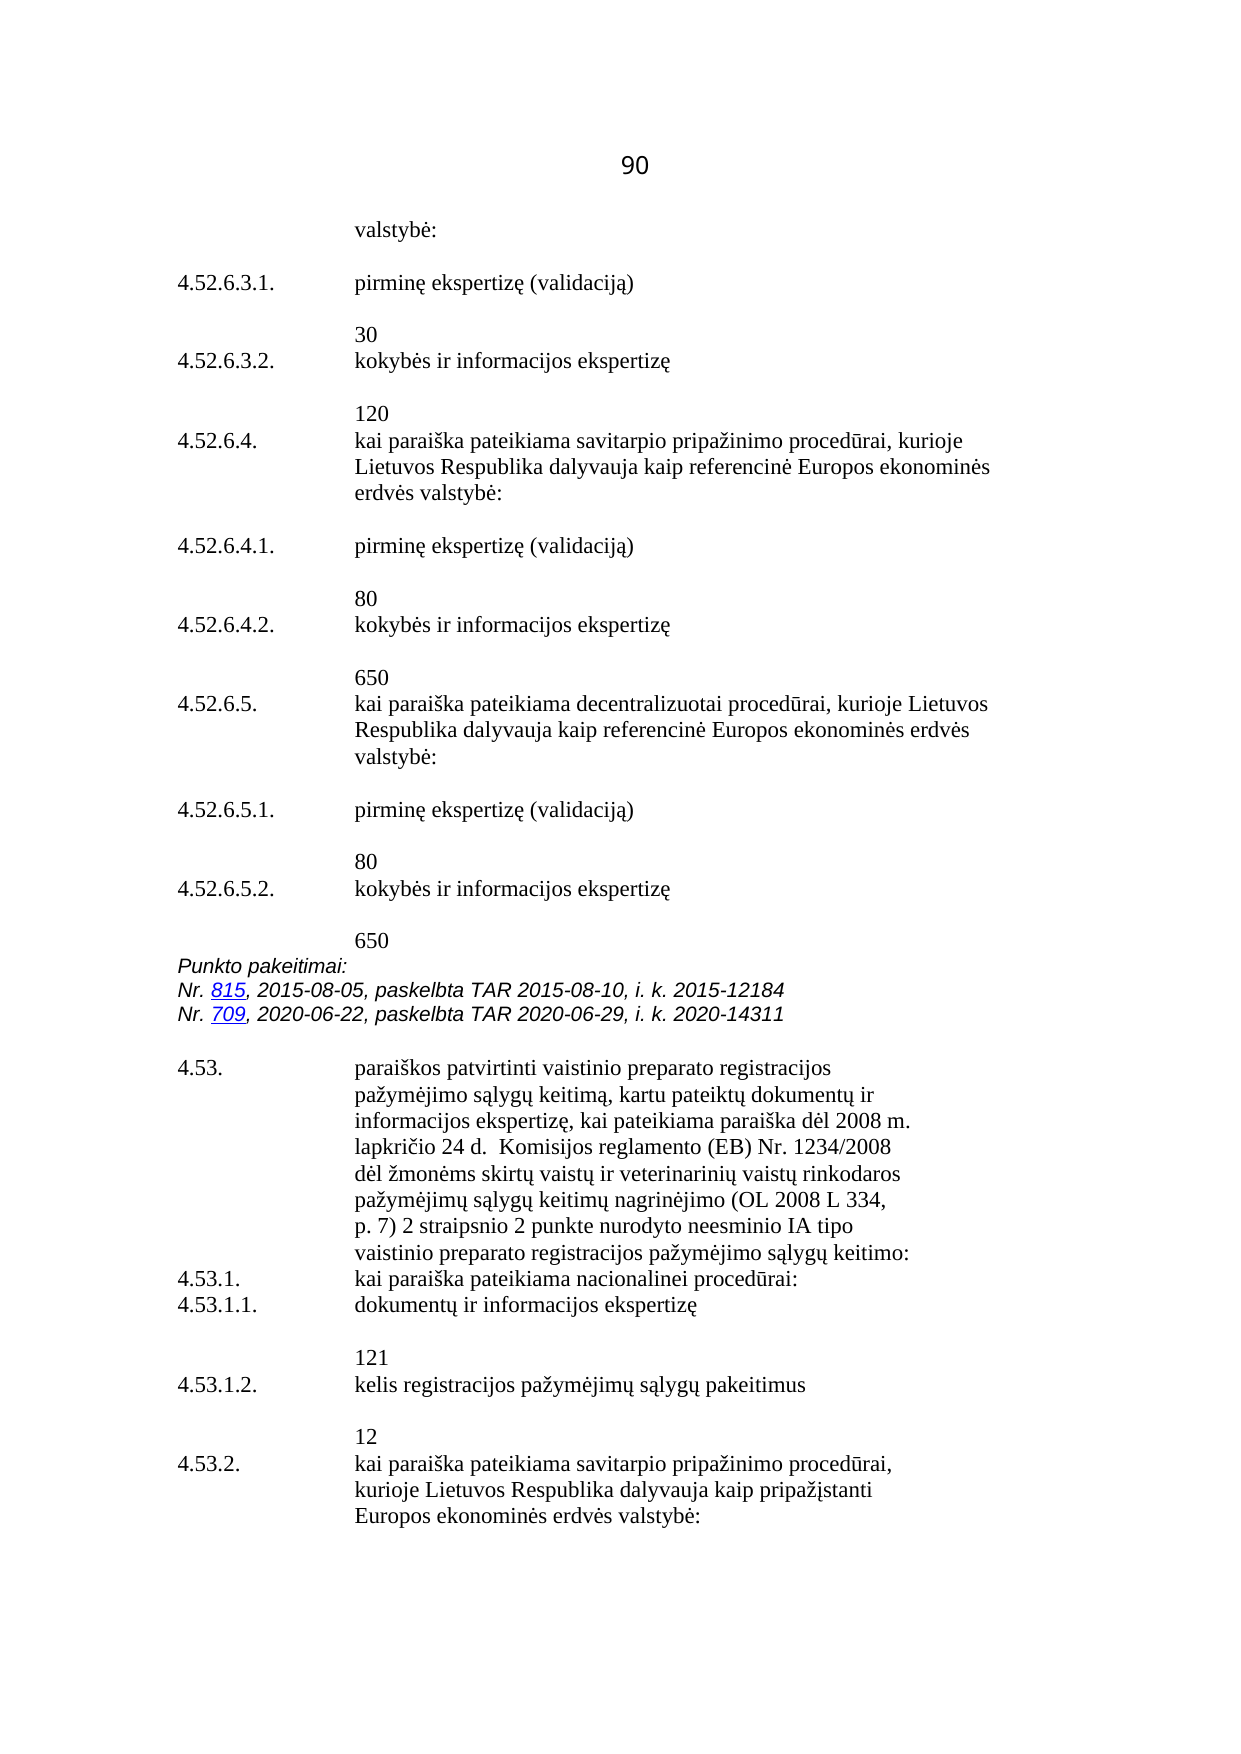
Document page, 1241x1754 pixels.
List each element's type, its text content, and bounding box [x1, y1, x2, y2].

text 4.53.2. kai paraiška pateikiama savitarpio pripažinimo procedūrai, [177, 1450, 945, 1476]
text 4.52.6.5.2. kokybės ir informacijos ekspertizę 650 [177, 875, 1004, 954]
text valstybė: [177, 216, 1004, 268]
text 4.52.6.4.1. pirminę ekspertizę (validaciją) 80 [177, 532, 1004, 611]
text Nr. 709, 2020-06-22, paskelbta TAR 2020-06-29, i. k. 2020-14311 [177, 1002, 1092, 1026]
text Punkto pakeitimai: [177, 954, 1092, 978]
text informacijos ekspertizę, kai pateikiama paraiška dėl 2008 m. [354, 1107, 945, 1133]
text lapkričio 24 d. Komisijos reglamento (EB) Nr. 1234/2008 [354, 1133, 945, 1160]
text pažymėjimo sąlygų keitimą, kartu pateiktų dokumentų ir [354, 1081, 945, 1107]
text 4.52.6.5.1. pirminę ekspertizę (validaciją) 80 [177, 796, 1004, 875]
text dėl žmonėms skirtų vaistų ir veterinarinių vaistų rinkodaros [354, 1160, 945, 1186]
text 4.52.6.3.1. pirminę ekspertizę (validaciją) 30 [177, 268, 1004, 348]
text vaistinio preparato registracijos pažymėjimo sąlygų keitimo: [354, 1239, 945, 1265]
text 4.52.6.4. kai paraiška pateikiama savitarpio pripažinimo procedūrai, kurioje Lietuvos Respublika dalyvauja kaip referencinė Europos ekonominės erdvės valstybė: [177, 427, 1004, 532]
text 4.53.1.2. kelis registracijos pažymėjimų sąlygų pakeitimus 12 [177, 1371, 945, 1450]
text 4.52.6.5. kai paraiška pateikiama decentralizuotai procedūrai, kurioje Lietuvos Respublika dalyvauja kaip referencinė Europos ekonominės erdvės valstybė: [177, 690, 1004, 796]
text 4.53.1. kai paraiška pateikiama nacionalinei procedūrai: [177, 1265, 945, 1292]
text pažymėjimų sąlygų keitimų nagrinėjimo (OL 2008 L 334, [354, 1186, 945, 1212]
text Europos ekonominės erdvės valstybė: [354, 1502, 945, 1529]
text kurioje Lietuvos Respublika dalyvauja kaip pripažįstanti [354, 1476, 945, 1502]
text 4.53.1.1. dokumentų ir informacijos ekspertizę 121 [177, 1292, 945, 1371]
text 4.52.6.3.2. kokybės ir informacijos ekspertizę 120 [177, 348, 1004, 427]
text Nr. 815, 2015-08-05, paskelbta TAR 2015-08-10, i. k. 2015-12184 [177, 978, 1092, 1002]
text 4.52.6.4.2. kokybės ir informacijos ekspertizę 650 [177, 611, 1004, 690]
text 4.53. paraiškos patvirtinti vaistinio preparato registracijos [177, 1054, 945, 1081]
text p. 7) 2 straipsnio 2 punkte nurodyto neesminio IA tipo [354, 1212, 945, 1239]
